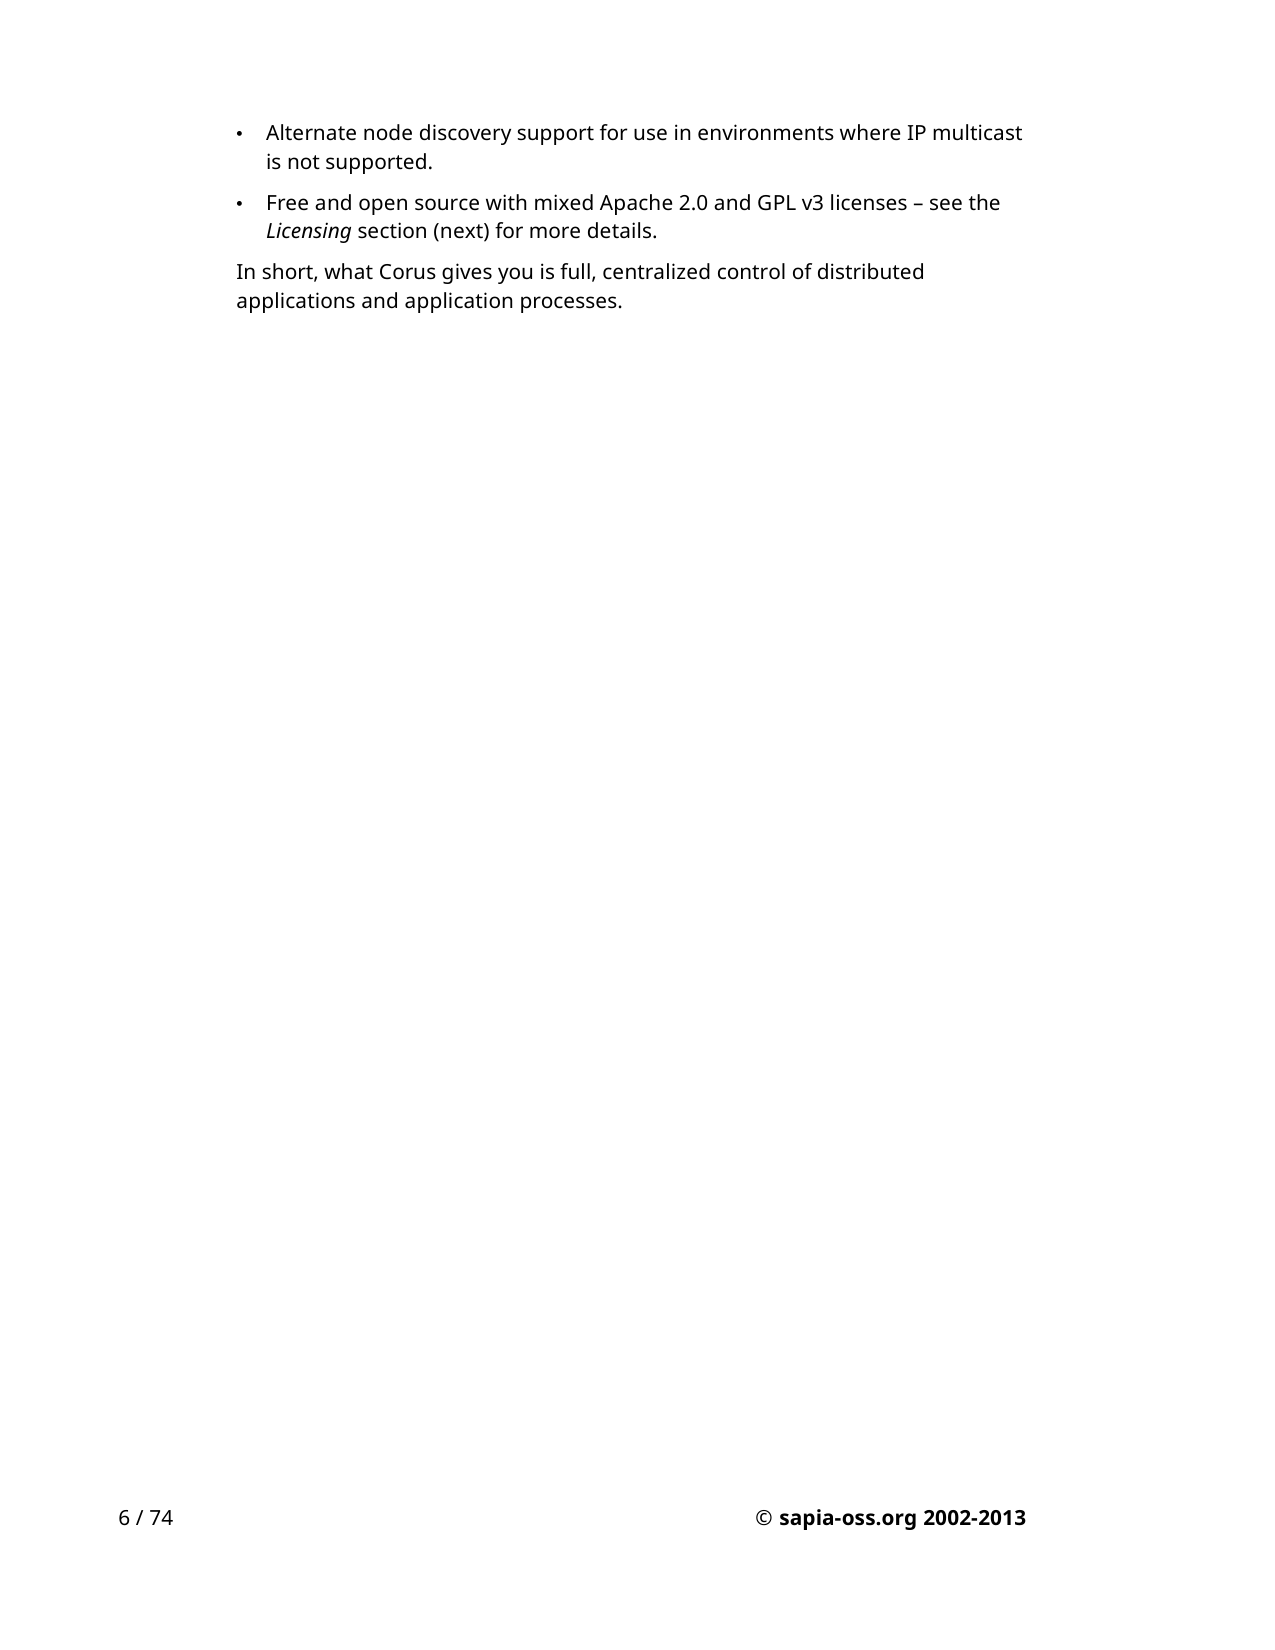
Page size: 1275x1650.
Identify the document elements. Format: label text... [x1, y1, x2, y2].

list Alternate node discovery support for use in environments where IP multicast is not supported. [236, 118, 1039, 175]
text In short, what Corus gives you is full, centralized control of distributed applications and application processes. [236, 257, 1039, 314]
list Free and open source with mixed Apache 2.0 and GPL v3 licenses – see the Licensing section (next) for more details. [236, 188, 1039, 245]
